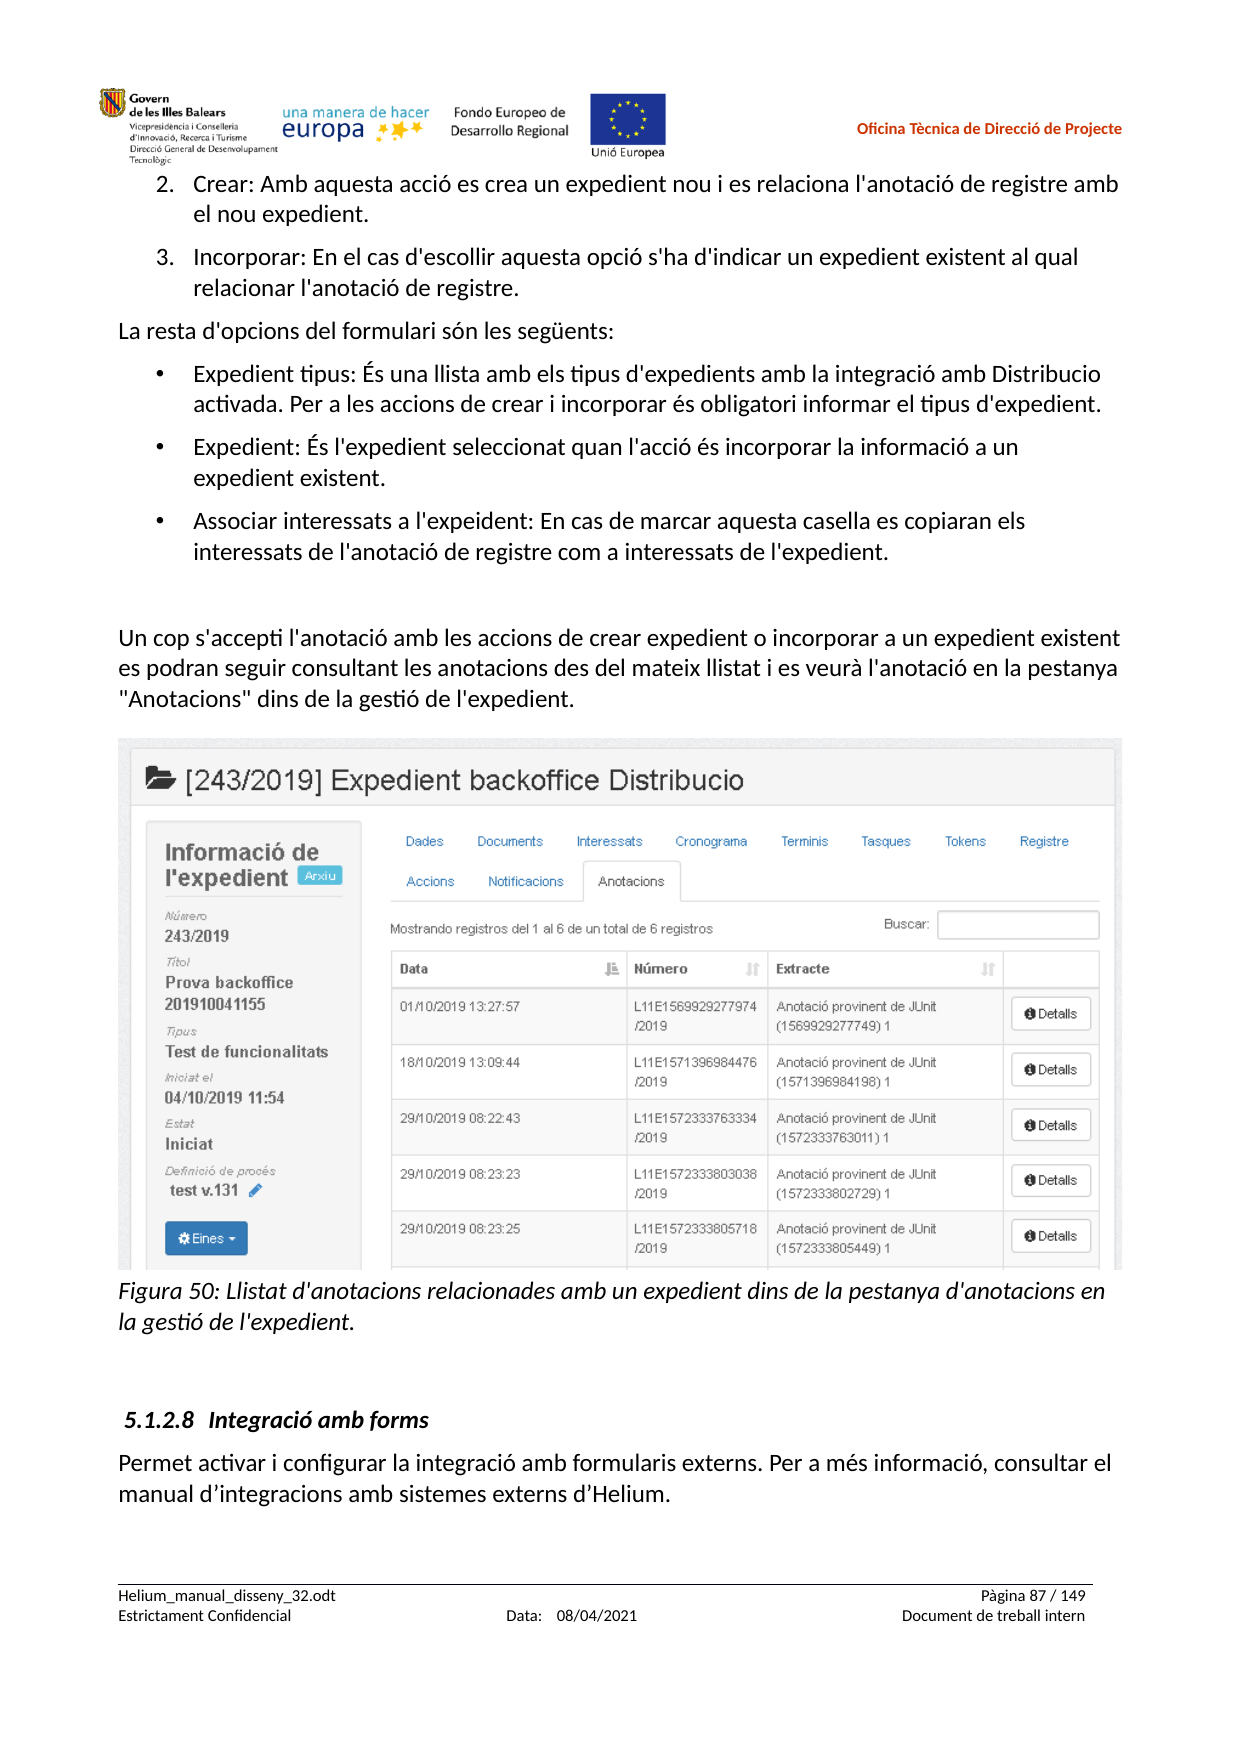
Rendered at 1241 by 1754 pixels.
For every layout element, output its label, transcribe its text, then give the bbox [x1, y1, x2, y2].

text Un cop s'accepti l'anotació amb les accions de crear expedient o incorporar a un expedient existent es podran seguir consultant les anotacions des del mateix llistat i es veurà l'anotació en la pestanya "Anotacions" dins de la gestió de l'expedient. [118, 622, 1122, 713]
text Figura 50: Llistat d'anotacions relacionades amb un expedient dins de la pestanya d'anotacions en la gestió de l'expedient. [118, 1270, 1122, 1337]
subtitle Integració amb forms [118, 1404, 1122, 1435]
text La resta d'opcions del formulari són les següents: [118, 315, 1122, 346]
text Permet activar i configurar la integració amb formularis externs. Per a més informació, consultar el manual d’integracions amb sistemes externs d’Helium. [118, 1447, 1122, 1508]
list Crear: Amb aquesta acció es crea un expedient nou i es relaciona l'anotació de registre amb el nou expedient. [156, 168, 1122, 229]
list Expedient tipus: És una llista amb els tipus d'expedients amb la integració amb Distribucio activada. Per a les accions de crear i incorporar és obligatori informar el tipus d'expedient. [156, 358, 1122, 419]
list Incorporar: En el cas d'escollir aquesta opció s'ha d'indicar un expedient existent al qual relacionar l'anotació de registre. [156, 241, 1122, 302]
list Expedient: És l'expedient seleccionat quan l'acció és incorporar la informació a un expedient existent. [156, 432, 1122, 493]
picture [118, 738, 1123, 1270]
picture [99, 87, 668, 166]
list Associar interessats a l'expeident: En cas de marcar aquesta casella es copiaran els interessats de l'anotació de registre com a interessats de l'expedient. [156, 505, 1122, 566]
